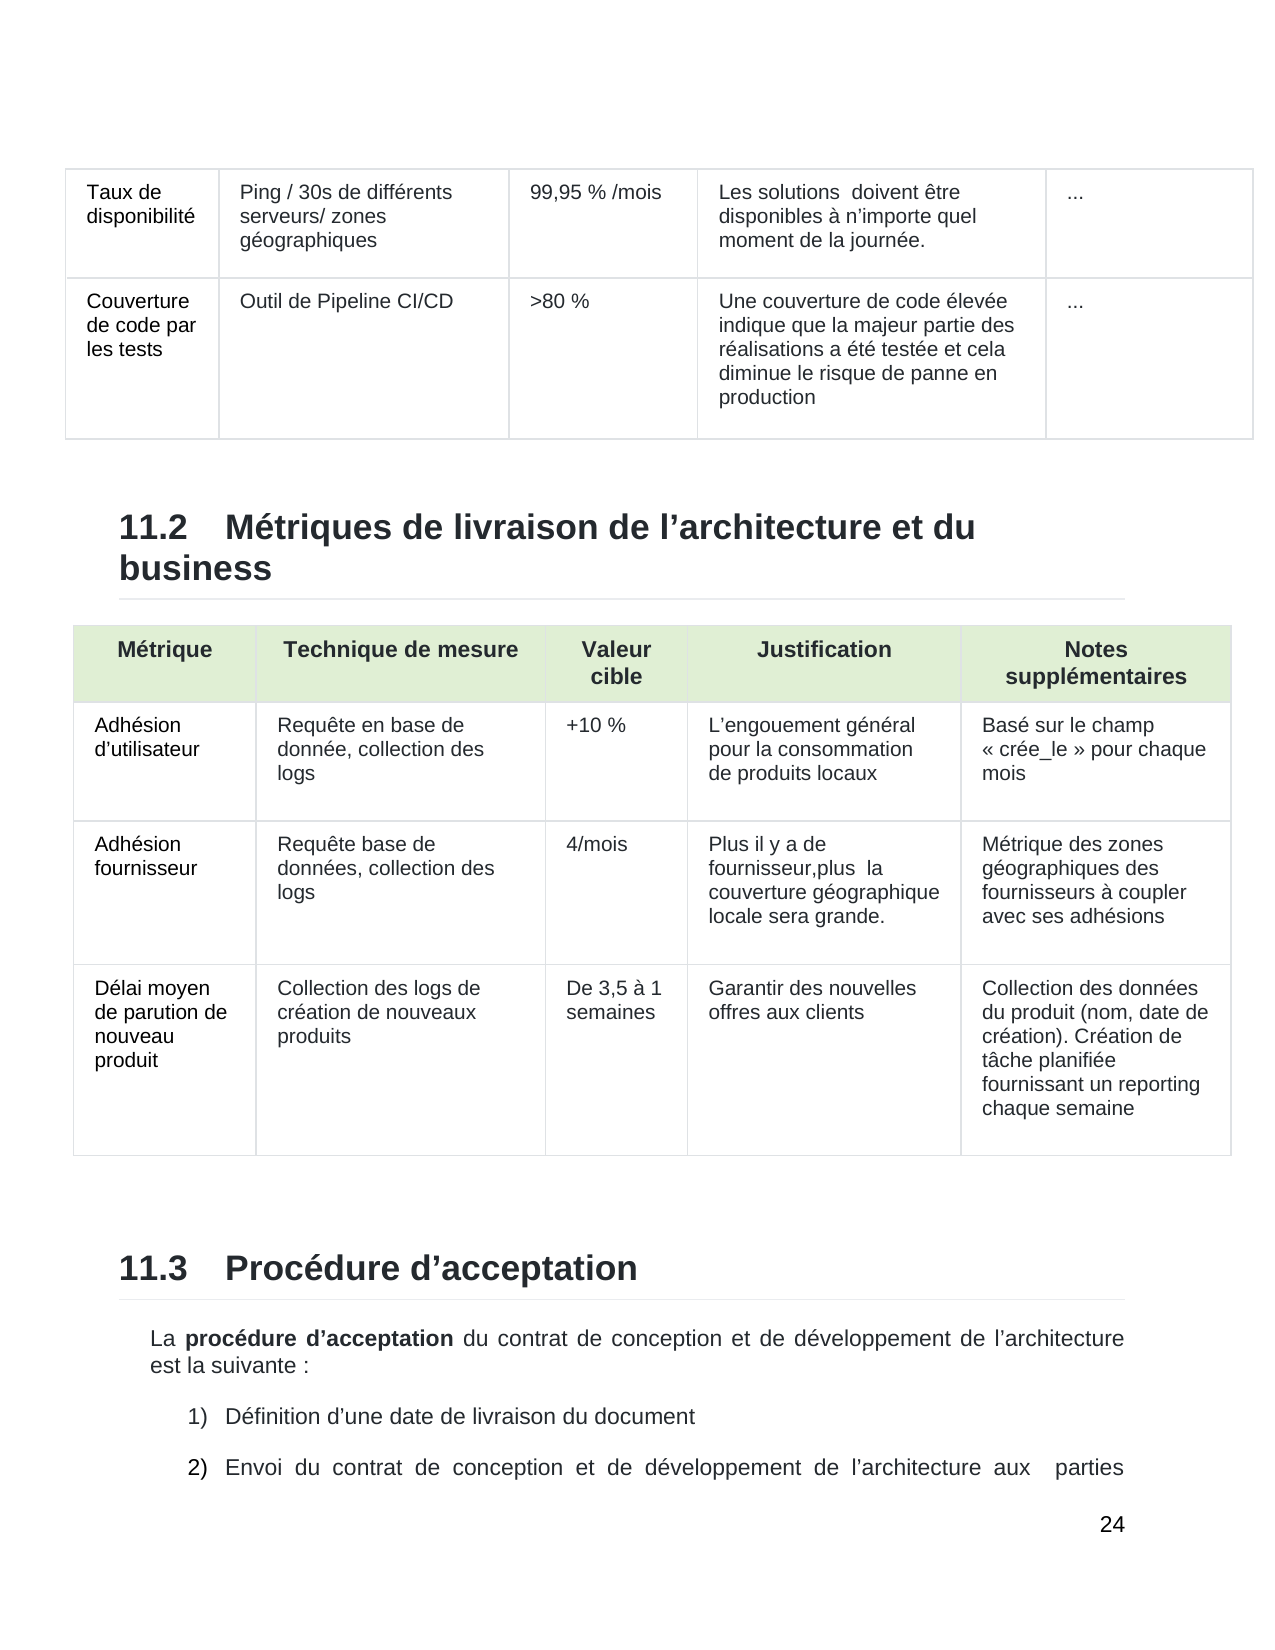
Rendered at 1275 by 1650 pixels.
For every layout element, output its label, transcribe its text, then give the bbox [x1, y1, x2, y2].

table_header Notes supplémentaires [962, 626, 1230, 701]
table_cell Plus il y a de fournisseur,plus la couverture géographique locale sera grande. [688, 822, 960, 963]
table_cell 99,95 % /mois [510, 170, 697, 277]
table_cell ... [1047, 170, 1252, 277]
table_cell Garantir des nouvelles offres aux clients [688, 965, 960, 1155]
table_cell +10 % [546, 703, 687, 820]
table_cell Adhésion d’utilisateur [74, 703, 255, 820]
table_cell De 3,5 à 1 semaines [546, 965, 687, 1155]
table_cell Collection des données du produit (nom, date de création). Création de tâche planifiée fournissant un reporting chaque semaine [962, 965, 1230, 1155]
table_cell Adhésion fournisseur [74, 822, 255, 963]
table_cell Couverture de code par les tests [66, 278, 218, 438]
list Définition d’une date de livraison du document [187, 1403, 1125, 1429]
table_header Métrique [74, 626, 255, 701]
text La procédure d’acceptation du contrat de conception et de développement de l’architecture est la suivante : [150, 1325, 1125, 1378]
table_cell Taux de disponibilité [66, 170, 218, 277]
table_header Technique de mesure [257, 626, 545, 701]
table_header Valeur cible [546, 626, 687, 701]
table_cell Les solutions doivent être disponibles à n’importe quel moment de la journée. [698, 170, 1045, 277]
table_cell Une couverture de code élevée indique que la majeur partie des réalisations a été testée et cela diminue le risque de panne en production [698, 279, 1045, 438]
table_cell >80 % [510, 279, 697, 438]
table_cell Outil de Pipeline CI/CD [220, 279, 508, 438]
list Envoi du contrat de conception et de développement de l’architecture aux parties [187, 1454, 1125, 1481]
table_cell 4/mois [546, 822, 687, 963]
table_cell L’engouement général pour la consommation de produits locaux [688, 703, 960, 820]
table_cell ... [1047, 279, 1252, 438]
subtitle Métriques de livraison de l’architecture et du business [119, 506, 1125, 598]
table_cell Délai moyen de parution de nouveau produit [74, 965, 255, 1155]
table_cell Requête base de données, collection des logs [257, 822, 545, 963]
table_cell Basé sur le champ « crée_le » pour chaque mois [962, 703, 1230, 820]
table_cell Requête en base de donnée, collection des logs [257, 703, 545, 820]
table_cell Ping / 30s de différents serveurs/ zones géographiques [220, 170, 508, 277]
table_cell Métrique des zones géographiques des fournisseurs à coupler avec ses adhésions [962, 822, 1230, 963]
table_cell Collection des logs de création de nouveaux produits [257, 965, 545, 1155]
subtitle Procédure d’acceptation [119, 1247, 1125, 1299]
table_header Justification [688, 626, 960, 701]
